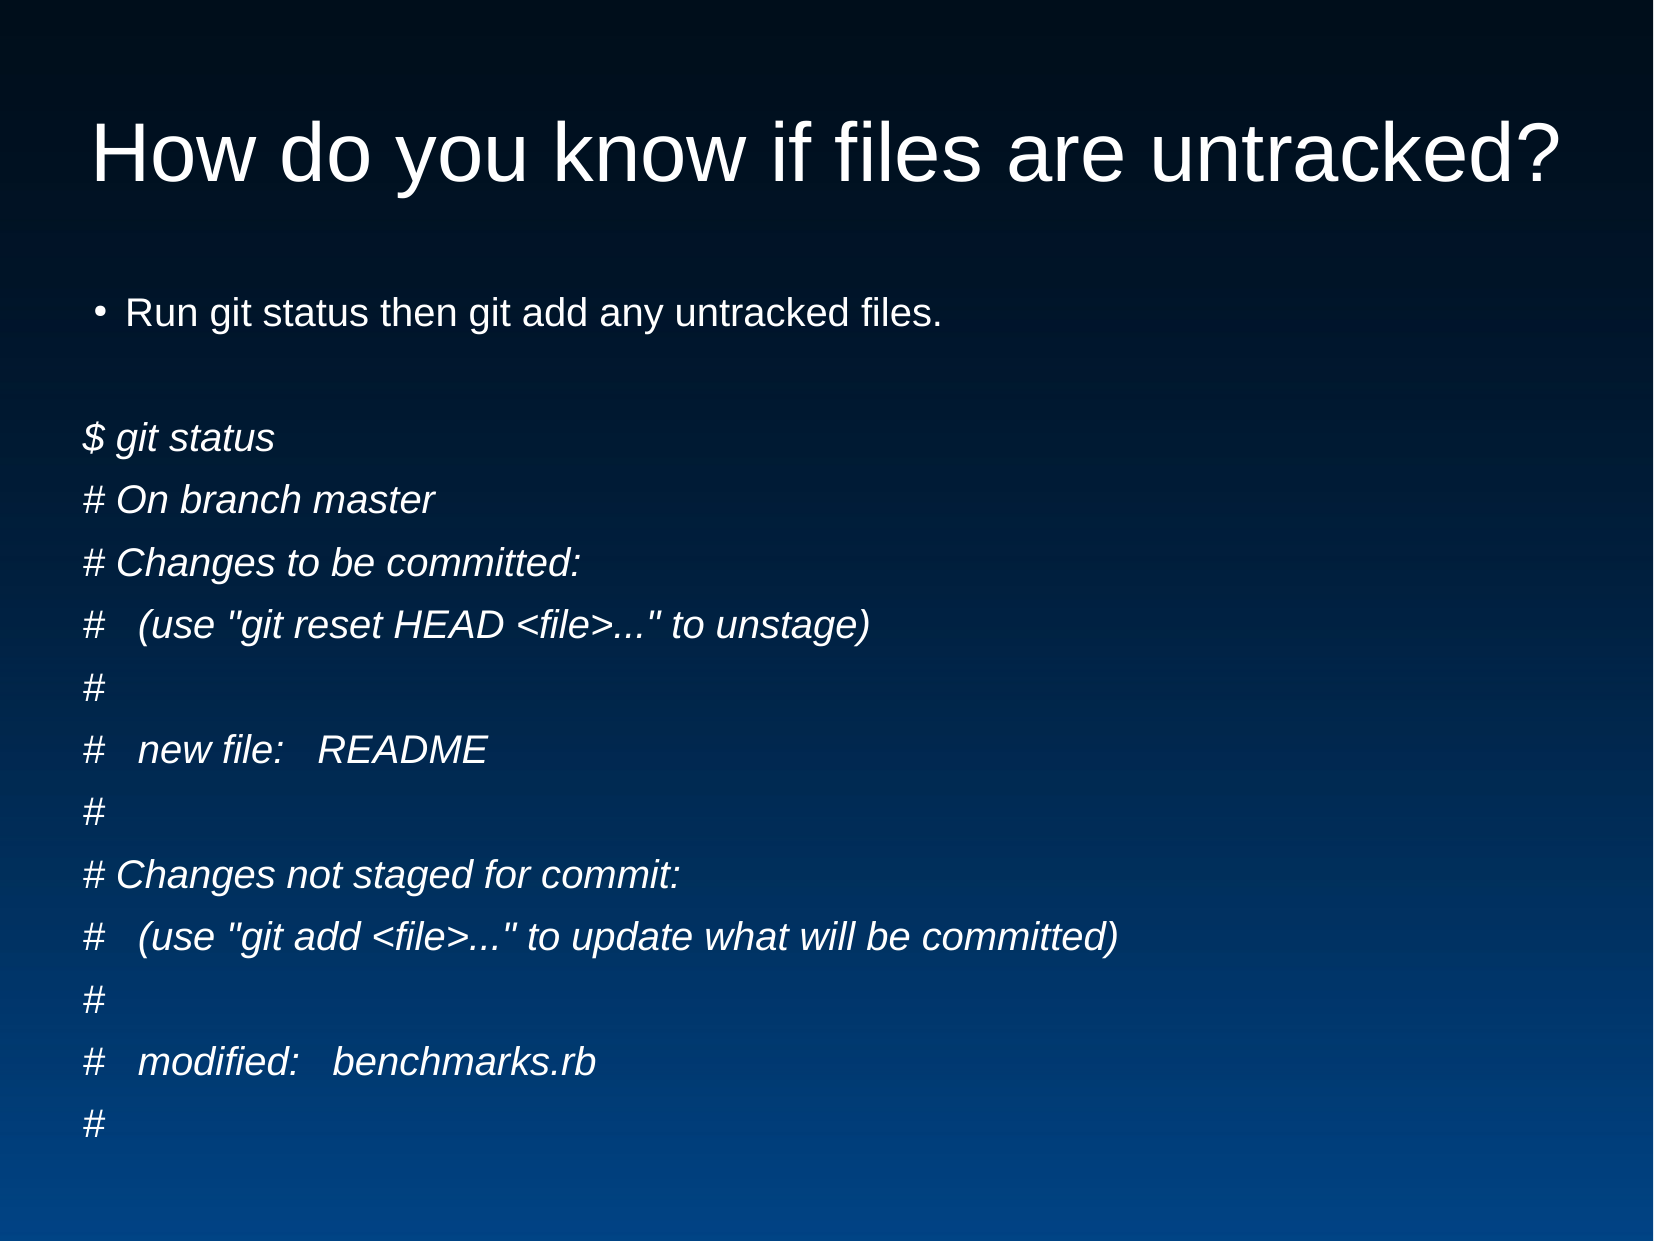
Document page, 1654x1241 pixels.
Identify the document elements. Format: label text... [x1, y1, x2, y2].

list Run git status then git add any untracked files. $ git status # On branch master # Changes to be committed: # (use "git reset HEAD <file>..." to unstage) # # new file: README # # Changes not staged for commit: # (use "git add <file>..." to update what will be committed) # # modified: benchmarks.rb # [82, 290, 1561, 1156]
picture [0, 0, 1654, 1241]
title How do you know if files are untracked? [82, 49, 1571, 257]
